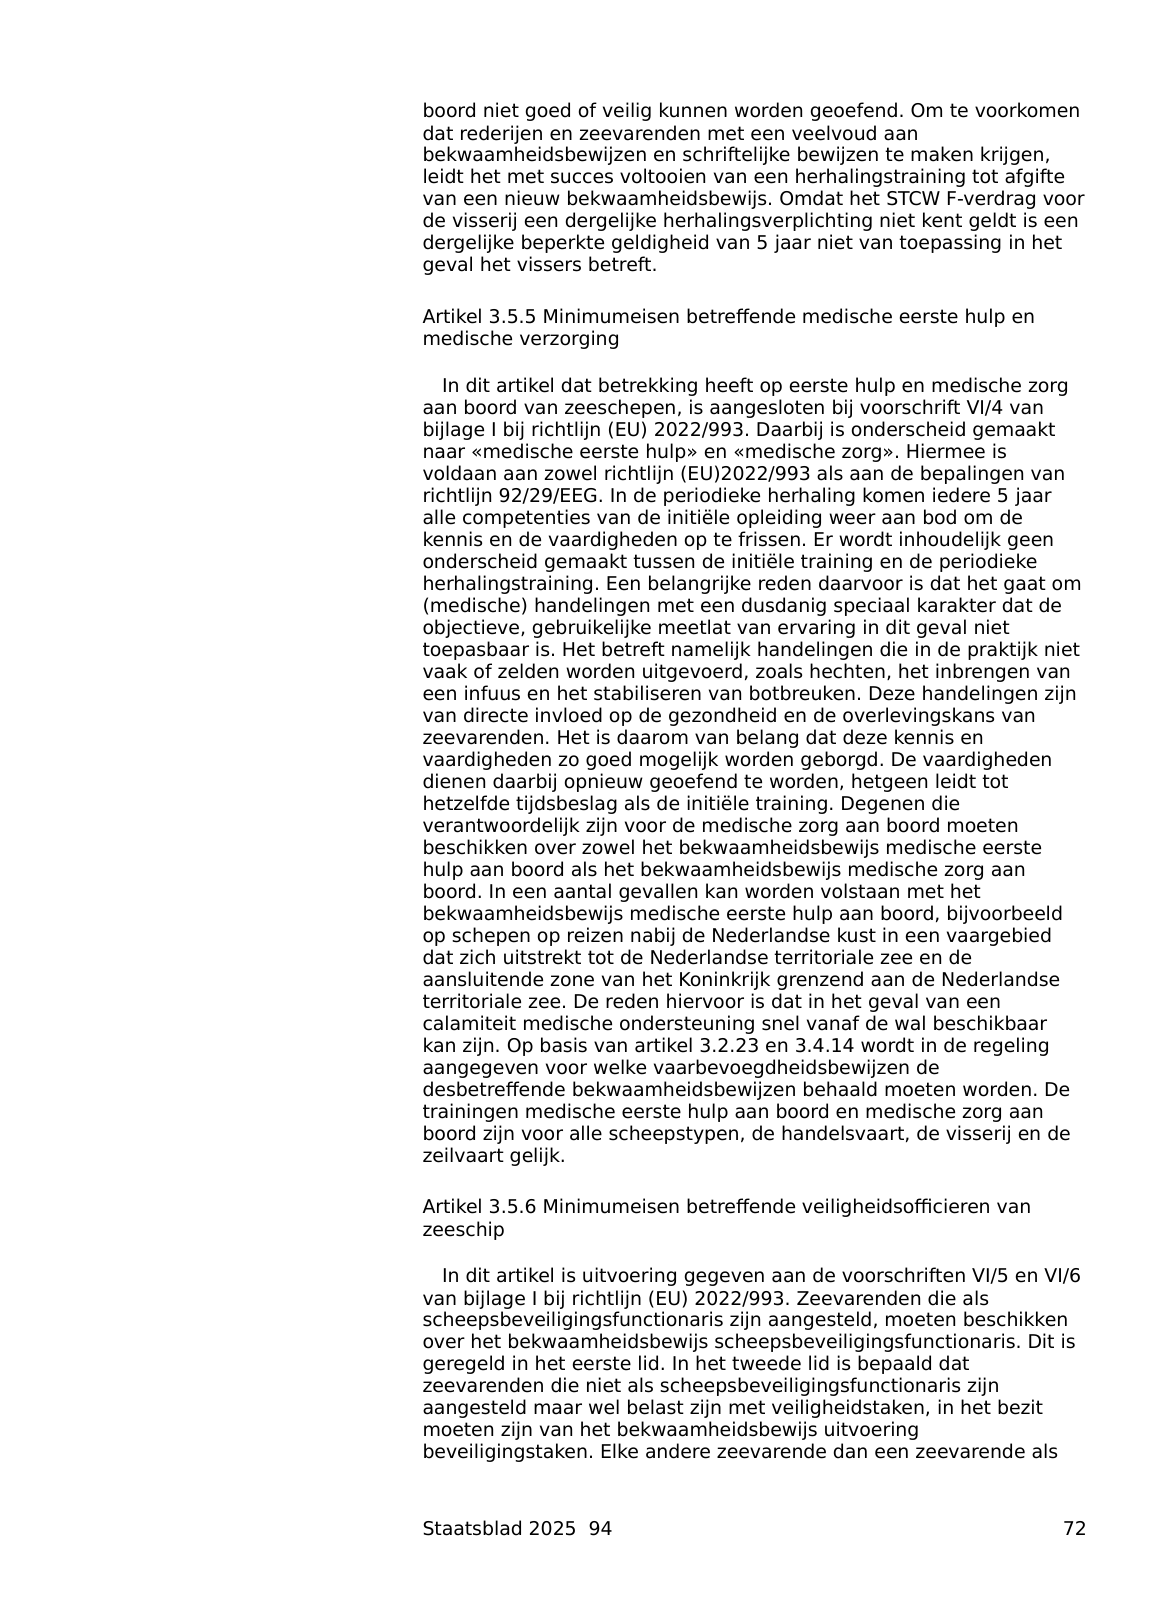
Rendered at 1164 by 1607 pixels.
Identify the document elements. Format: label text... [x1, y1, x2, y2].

subtitle Artikel 3.5.5 Minimumeisen betreffende medische eerste hulp en medische verzorging [422, 306, 1087, 350]
text In dit artikel is uitvoering gegeven aan de voorschriften VI/5 en VI/6 van bijlage I bij richtlijn (EU) 2022/993. Zeevarenden die als scheepsbeveiligingsfunctionaris zijn aangesteld, moeten beschikken over het bekwaamheidsbewijs scheepsbeveiligingsfunctionaris. Dit is geregeld in het eerste lid. In het tweede lid is bepaald dat zeevarenden die niet als scheepsbeveiligingsfunctionaris zijn aangesteld maar wel belast zijn met veiligheidstaken, in het bezit moeten zijn van het bekwaamheidsbewijs uitvoering beveiligingstaken. Elke andere zeevarende dan een zeevarende als [422, 1265, 1087, 1463]
text boord niet goed of veilig kunnen worden geoefend. Om te voorkomen dat rederijen en zeevarenden met een veelvoud aan bekwaamheidsbewijzen en schriftelijke bewijzen te maken krijgen, leidt het met succes voltooien van een herhalingstraining tot afgifte van een nieuw bekwaamheidsbewijs. Omdat het STCW F-verdrag voor de visserij een dergelijke herhalingsverplichting niet kent geldt is een dergelijke beperkte geldigheid van 5 jaar niet van toepassing in het geval het vissers betreft. [422, 100, 1087, 276]
text In dit artikel dat betrekking heeft op eerste hulp en medische zorg aan boord van zeeschepen, is aangesloten bij voorschrift VI/4 van bijlage I bij richtlijn (EU) 2022/993. Daarbij is onderscheid gemaakt naar «medische eerste hulp» en «medische zorg». Hiermee is voldaan aan zowel richtlijn (EU)2022/993 als aan de bepalingen van richtlijn 92/29/EEG. In de periodieke herhaling komen iedere 5 jaar alle competenties van de initiële opleiding weer aan bod om de kennis en de vaardigheden op te frissen. Er wordt inhoudelijk geen onderscheid gemaakt tussen de initiële training en de periodieke herhalingstraining. Een belangrijke reden daarvoor is dat het gaat om (medische) handelingen met een dusdanig speciaal karakter dat de objectieve, gebruikelijke meetlat van ervaring in dit geval niet toepasbaar is. Het betreft namelijk handelingen die in de praktijk niet vaak of zelden worden uitgevoerd, zoals hechten, het inbrengen van een infuus en het stabiliseren van botbreuken. Deze handelingen zijn van directe invloed op de gezondheid en de overlevingskans van zeevarenden. Het is daarom van belang dat deze kennis en vaardigheden zo goed mogelijk worden geborgd. De vaardigheden dienen daarbij opnieuw geoefend te worden, hetgeen leidt tot hetzelfde tijdsbeslag als de initiële training. Degenen die verantwoordelijk zijn voor de medische zorg aan boord moeten beschikken over zowel het bekwaamheidsbewijs medische eerste hulp aan boord als het bekwaamheidsbewijs medische zorg aan boord. In een aantal gevallen kan worden volstaan met het bekwaamheidsbewijs medische eerste hulp aan boord, bijvoorbeeld op schepen op reizen nabij de Nederlandse kust in een vaargebied dat zich uitstrekt tot de Nederlandse territoriale zee en de aansluitende zone van het Koninkrijk grenzend aan de Nederlandse territoriale zee. De reden hiervoor is dat in het geval van een calamiteit medische ondersteuning snel vanaf de wal beschikbaar kan zijn. Op basis van artikel 3.2.23 en 3.4.14 wordt in de regeling aangegeven voor welke vaarbevoegdheidsbewijzen de desbetreffende bekwaamheidsbewijzen behaald moeten worden. De trainingen medische eerste hulp aan boord en medische zorg aan boord zijn voor alle scheepstypen, de handelsvaart, de visserij en de zeilvaart gelijk. [422, 375, 1087, 1166]
subtitle Artikel 3.5.6 Minimumeisen betreffende veiligheidsofficieren van zeeschip [422, 1196, 1087, 1240]
